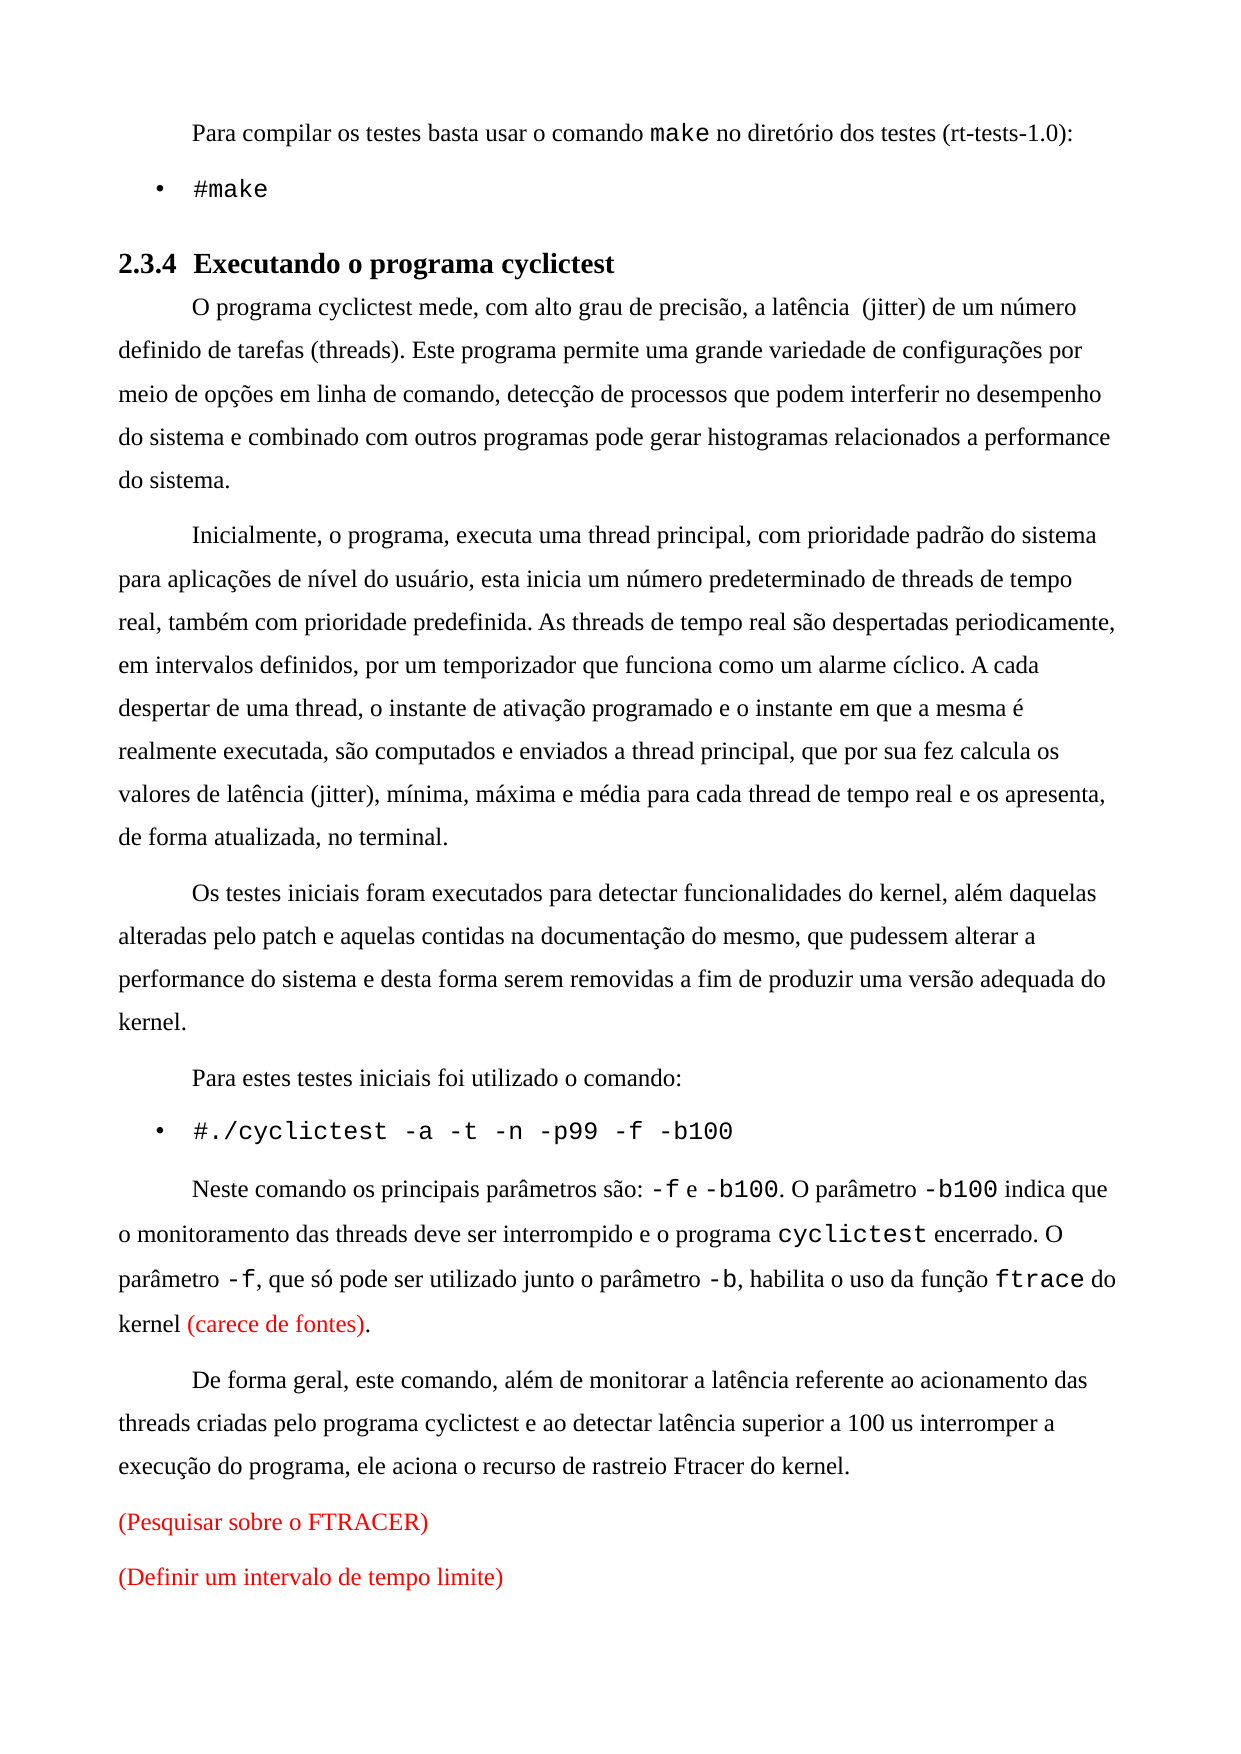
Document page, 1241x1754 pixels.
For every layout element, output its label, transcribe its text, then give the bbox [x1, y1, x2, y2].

subtitle Executando o programa cyclictest [118, 246, 1122, 280]
list #make [156, 177, 1122, 205]
text (Definir um intervalo de tempo limite) [118, 1562, 1122, 1591]
text Inicialmente, o programa, executa uma thread principal, com prioridade padrão do sistema para aplicações de nível do usuário, esta inicia um número predeterminado de threads de tempo real, também com prioridade predefinida. As threads de tempo real são despertadas periodicamente, em intervalos definidos, por um temporizador que funciona como um alarme cíclico. A cada despertar de uma thread, o instante de ativação programado e o instante em que a mesma é realmente executada, são computados e enviados a thread principal, que por sua fez calcula os valores de latência (jitter), mínima, máxima e média para cada thread de tempo real e os apresenta, de forma atualizada, no terminal. [118, 521, 1122, 851]
list #./cyclictest -a -t -n -p99 -f -b100 [156, 1119, 1122, 1147]
text (Pesquisar sobre o FTRACER) [118, 1507, 1122, 1536]
text Neste comando os principais parâmetros são: -f e -b100. O parâmetro -b100 indica que o monitoramento das threads deve ser interrompido e o programa cyclictest encerrado. O parâmetro -f, que só pode ser utilizado junto o parâmetro -b, habilita o uso da função ftrace do kernel (carece de fontes). [118, 1174, 1122, 1338]
text De forma geral, este comando, além de monitorar a latência referente ao acionamento das threads criadas pelo programa cyclictest e ao detectar latência superior a 100 us interromper a execução do programa, ele aciona o recurso de rastreio Ftracer do kernel. [118, 1365, 1122, 1480]
text Para estes testes iniciais foi utilizado o comando: [118, 1063, 1122, 1092]
text O programa cyclictest mede, com alto grau de precisão, a latência (jitter) de um número definido de tarefas (threads). Este programa permite uma grande variedade de configurações por meio de opções em linha de comando, detecção de processos que podem interferir no desempenho do sistema e combinado com outros programas pode gerar histogramas relacionados a performance do sistema. [118, 292, 1122, 494]
text Para compilar os testes basta usar o comando make no diretório dos testes (rt-tests-1.0): [118, 118, 1122, 149]
text Os testes iniciais foram executados para detectar funcionalidades do kernel, além daquelas alteradas pelo patch e aquelas contidas na documentação do mesmo, que pudessem alterar a performance do sistema e desta forma serem removidas a fim de produzir uma versão adequada do kernel. [118, 878, 1122, 1036]
